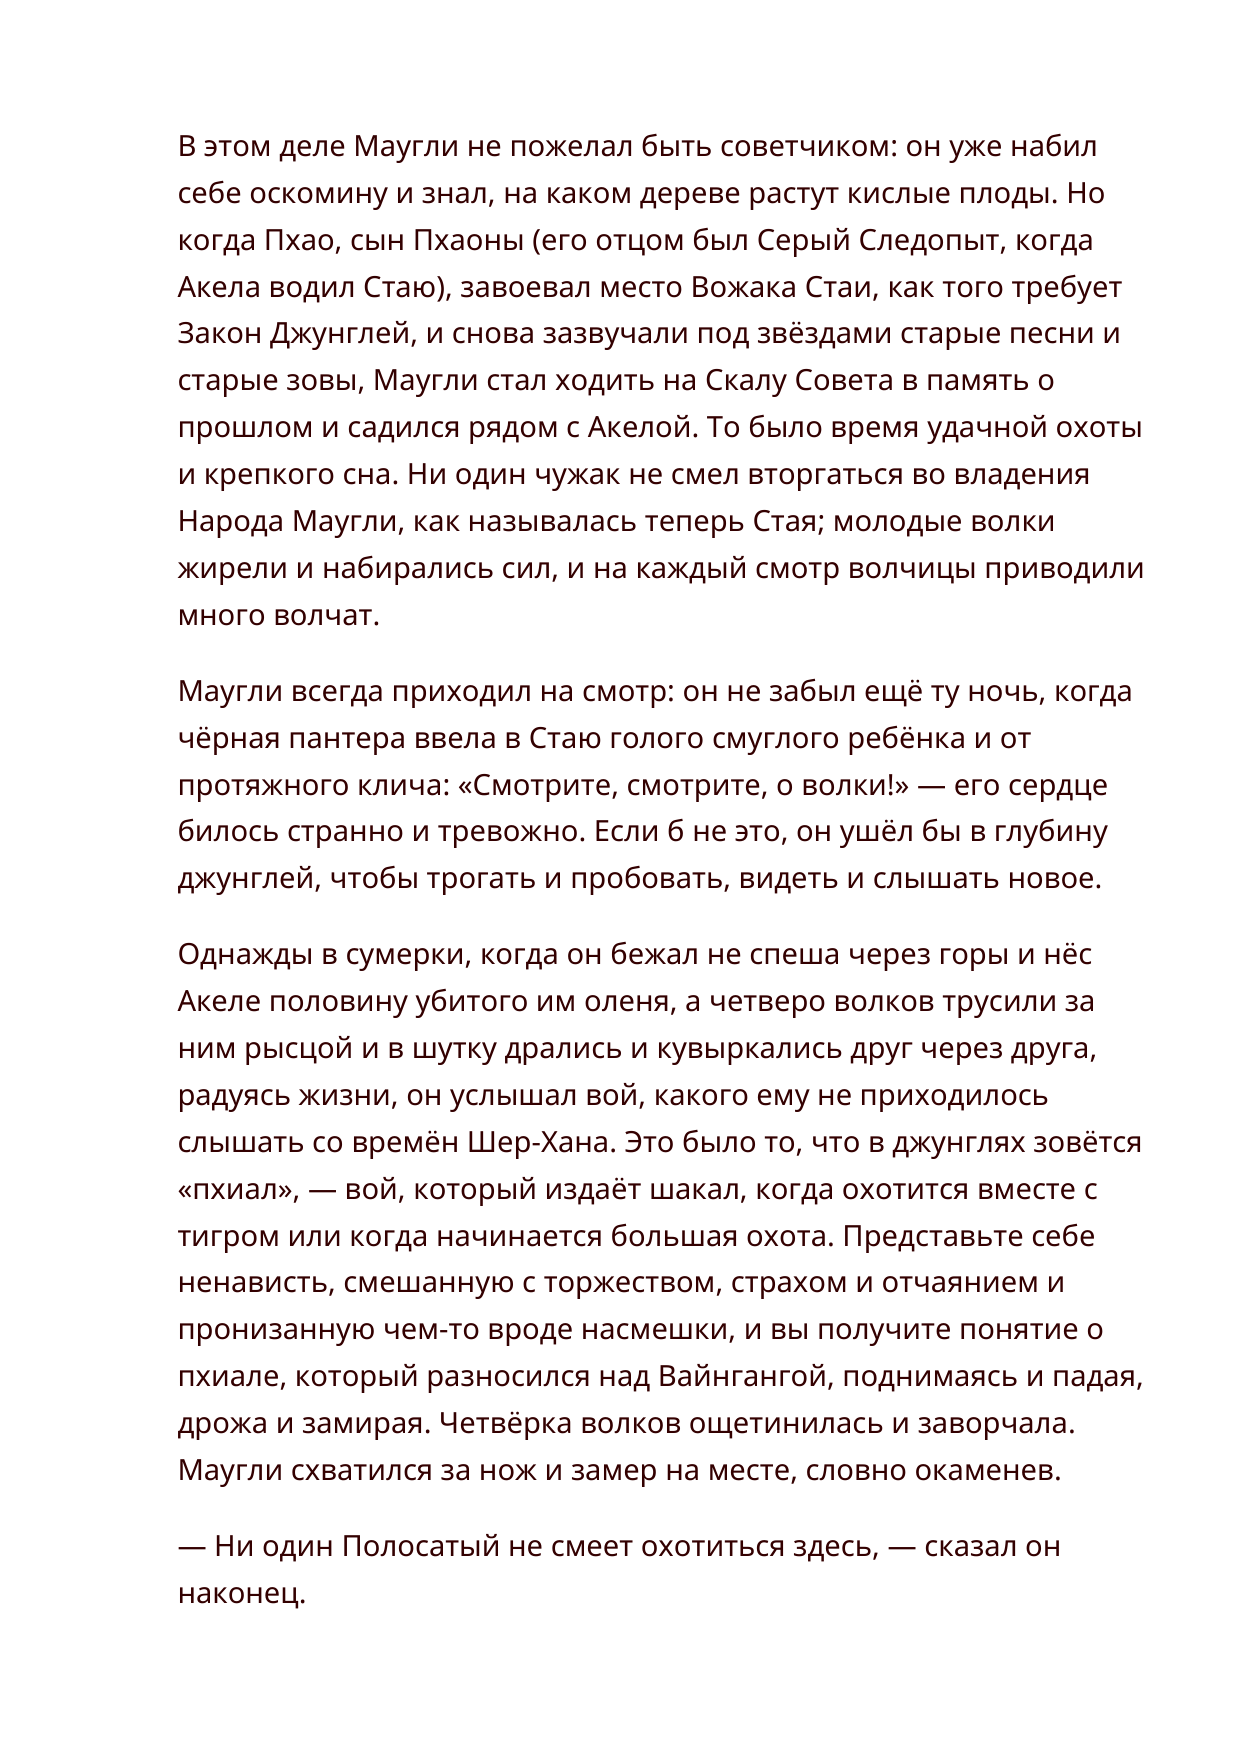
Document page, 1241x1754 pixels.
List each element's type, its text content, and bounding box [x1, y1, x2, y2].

text Однажды в сумерки, когда он бежал не спеша через горы и нёс Акеле половину убитого им оленя, а четверо волков трусили за ним рысцой и в шутку дрались и кувыркались друг через друга, радуясь жизни, он услышал вой, какого ему не приходилось слышать со времён Шер-Хана. Это было то, что в джунглях зовётся «пхиал», — вой, который издаёт шакал, когда охотится вместе с тигром или когда начинается большая охота. Представьте себе ненависть, смешанную с торжеством, страхом и отчаянием и пронизанную чем-то вроде насмешки, и вы получите понятие о пхиале, который разносился над Вайнгангой, поднимаясь и падая, дрожа и замирая. Четвёрка волков ощетинилась и заворчала. Маугли схватился за нож и замер на месте, словно окаменев. [177, 926, 1152, 1489]
text — Ни один Полосатый не смеет охотиться здесь, — сказал он наконец. [177, 1518, 1152, 1612]
text Маугли всегда приходил на смотр: он не забыл ещё ту ночь, когда чёрная пантера ввела в Стаю голого смуглого ребёнка и от протяжного клича: «Смотрите, смотрите, о волки!» — его сердце билось странно и тревожно. Если б не это, он ушёл бы в глубину джунглей, чтобы трогать и пробовать, видеть и слышать новое. [177, 663, 1152, 897]
text В этом деле Маугли не пожелал быть советчиком: он уже набил себе оскомину и знал, на каком дереве растут кислые плоды. Но когда Пхао, сын Пхаоны (его отцом был Серый Следопыт, когда Акела водил Стаю), завоевал место Вожака Стаи, как того требует Закон Джунглей, и снова зазвучали под звёздами старые песни и старые зовы, Маугли стал ходить на Скалу Совета в память о прошлом и садился рядом с Акелой. То было время удачной охоты и крепкого сна. Ни один чужак не смел вторгаться во владения Народа Маугли, как называлась теперь Стая; молодые волки жирели и набирались сил, и на каждый смотр волчицы приводили много волчат. [177, 118, 1152, 634]
